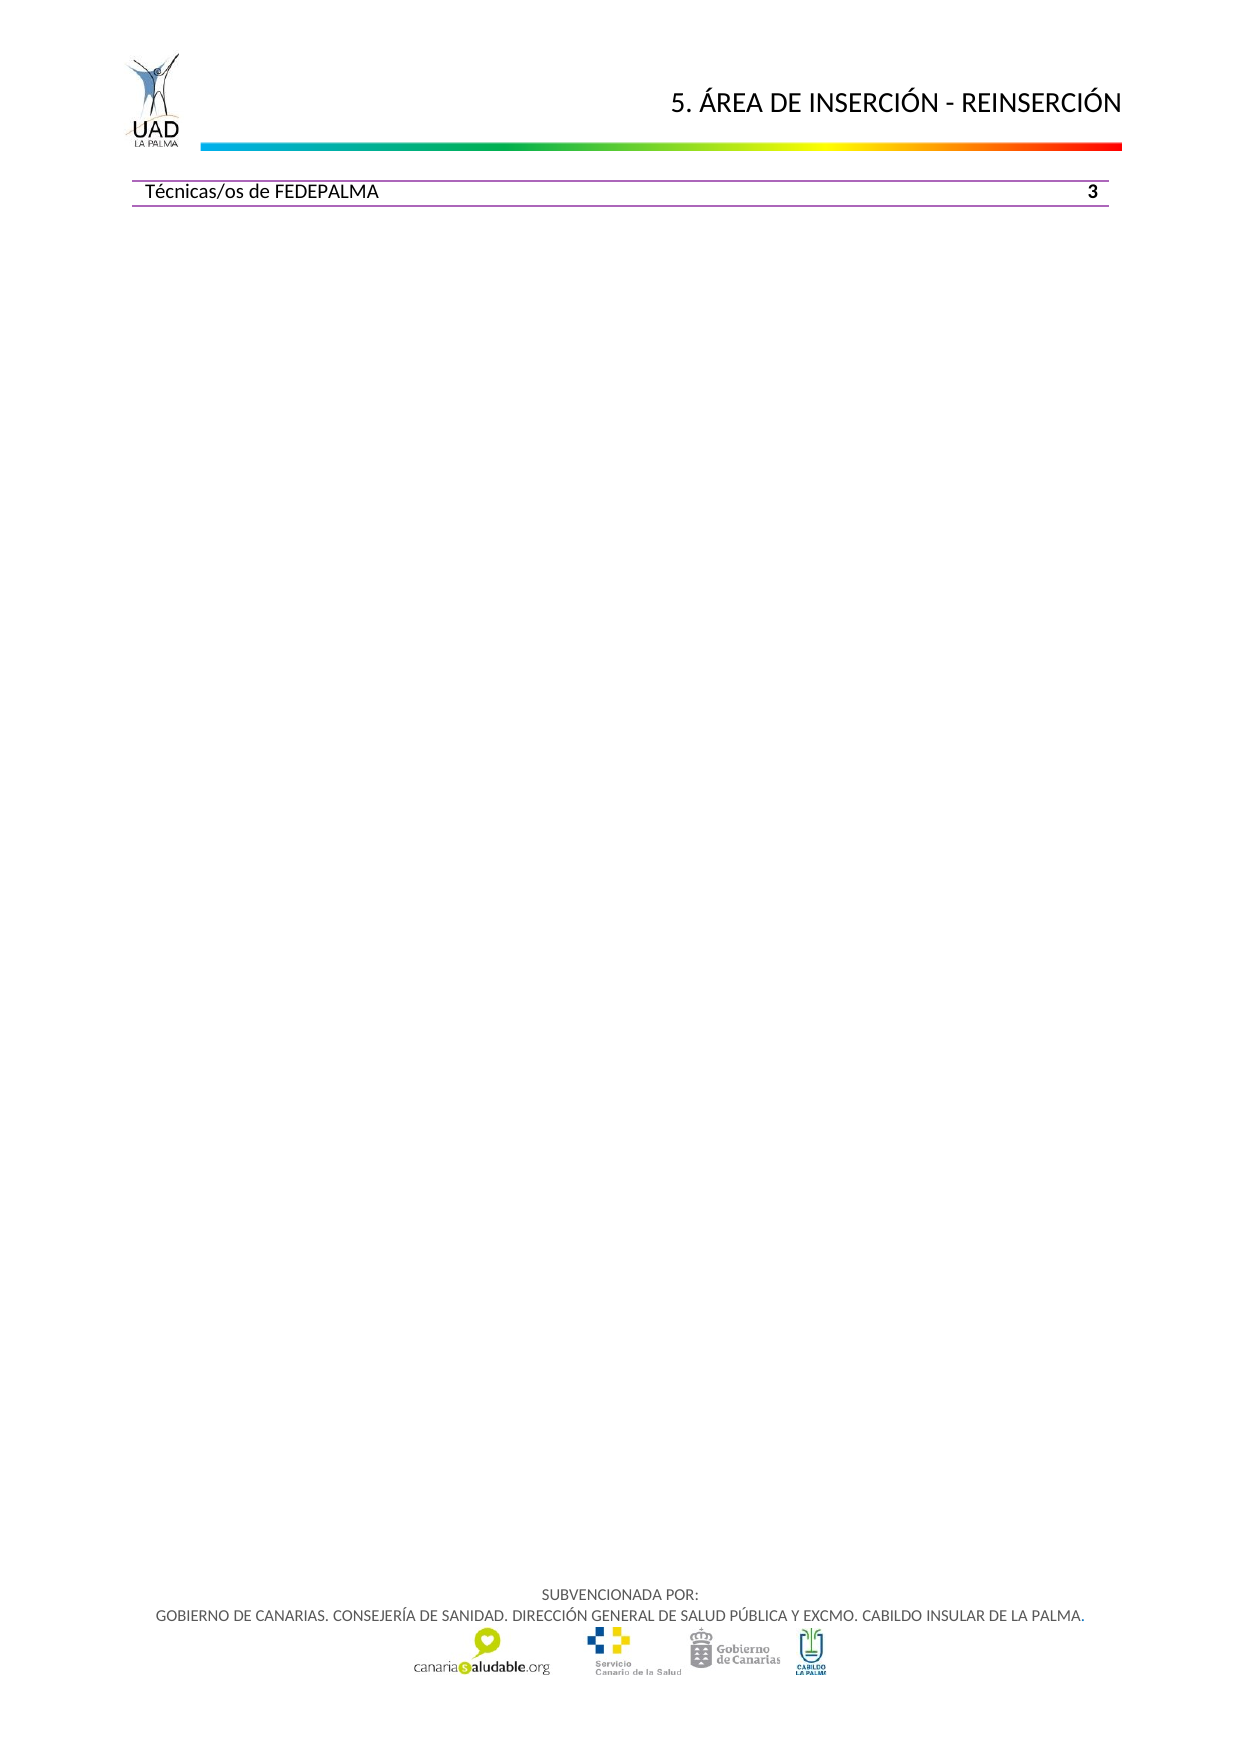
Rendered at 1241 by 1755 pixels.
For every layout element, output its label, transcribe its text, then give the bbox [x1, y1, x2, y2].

table_cell Técnicas/os de FEDEPALMA [132, 182, 1030, 205]
table_cell 3 [1030, 182, 1108, 205]
